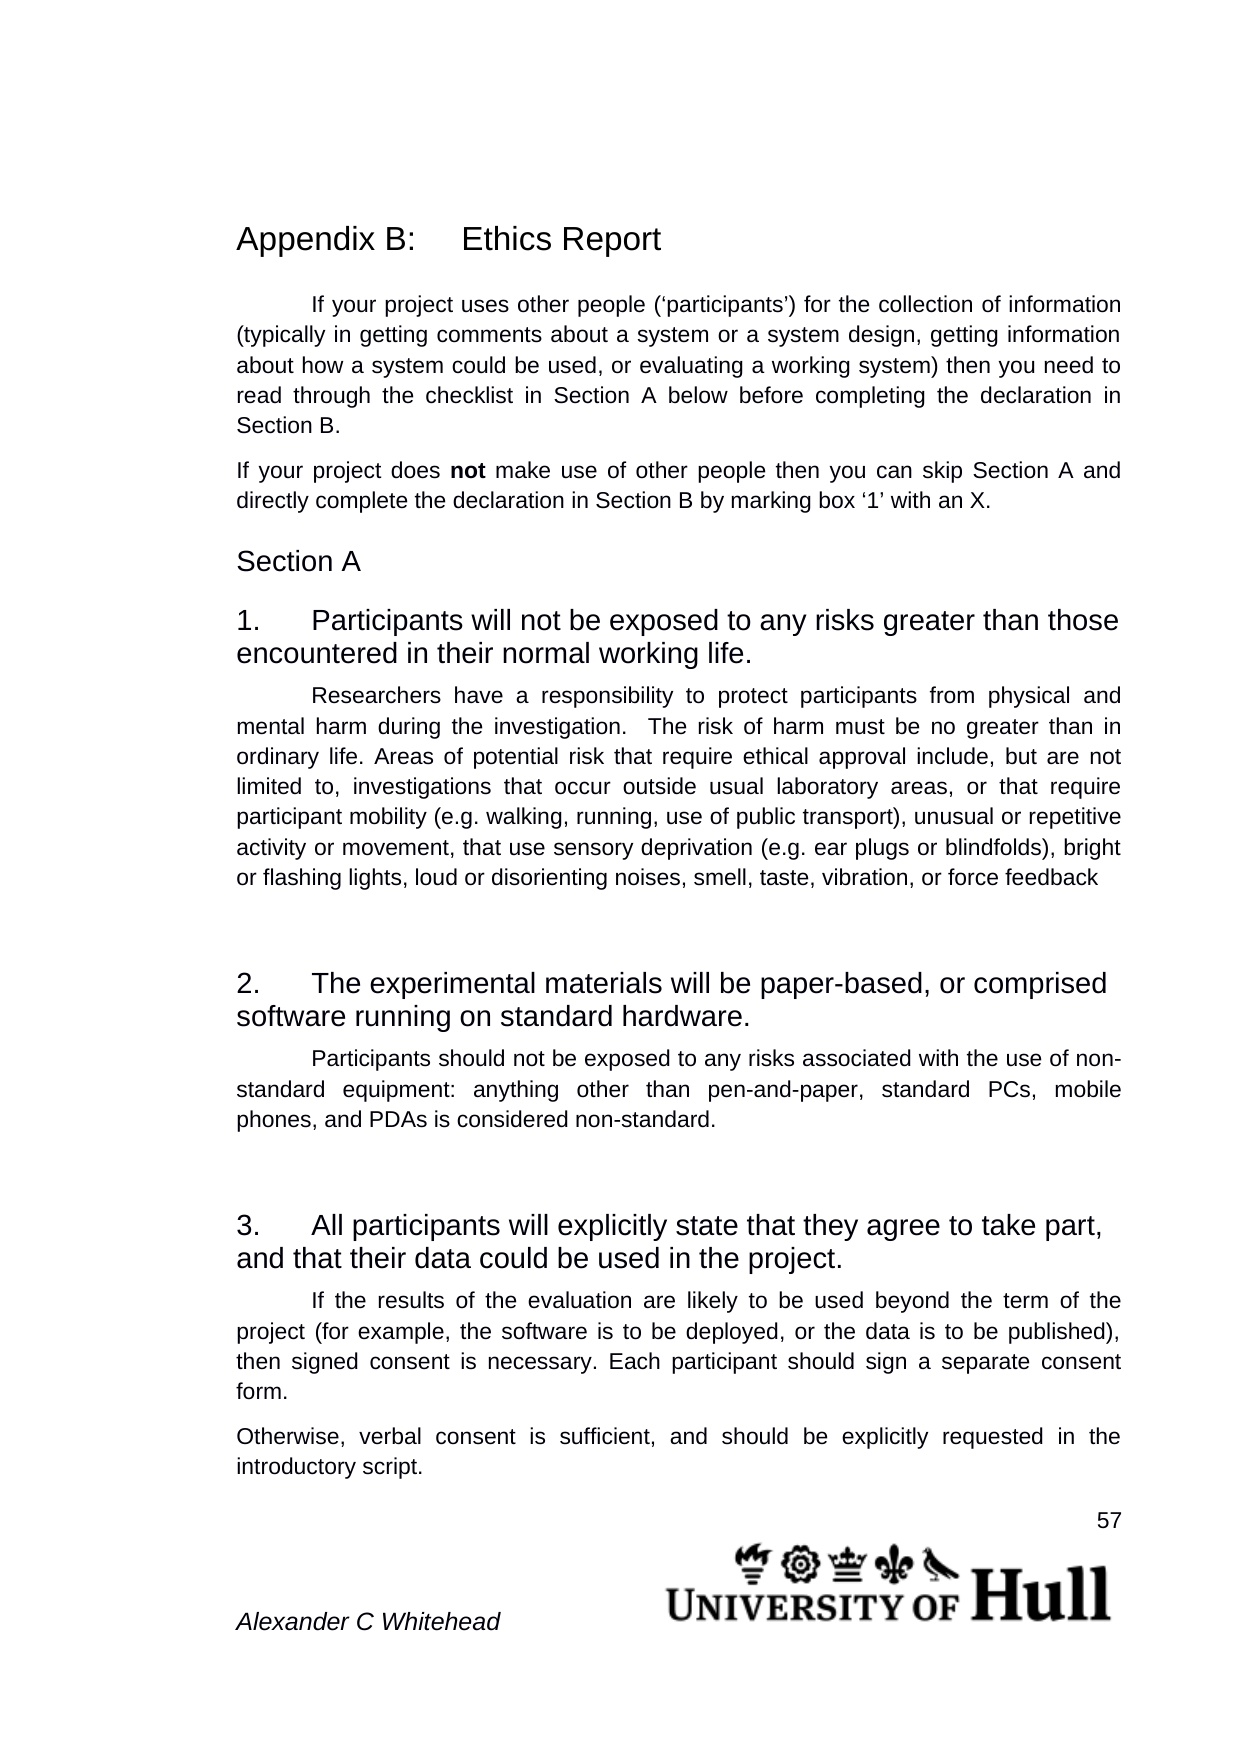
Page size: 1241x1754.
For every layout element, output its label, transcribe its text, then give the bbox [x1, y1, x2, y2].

text Otherwise, verbal consent is sufficient, and should be explicitly requested in the introductory script. [236, 1423, 1122, 1479]
subtitle Section A [236, 544, 1122, 578]
picture [659, 1533, 1119, 1631]
text Researchers have a responsibility to protect participants from physical and mental harm during the investigation. The risk of harm must be no greater than in ordinary life. Areas of potential risk that require ethical approval include, but are not limited to, investigations that occur outside usual laboratory areas, or that require participant mobility (e.g. walking, running, use of public transport), unusual or repetitive activity or movement, that use sensory deprivation (e.g. ear plugs or blindfolds), bright or flashing lights, loud or disorienting noises, smell, taste, vibration, or force feedback [236, 682, 1122, 890]
text If your project does not make use of other people then you can skip Section A and directly complete the declaration in Section B by marking box ‘1’ with an X. [236, 457, 1122, 513]
subtitle 2. The experimental materials will be paper-based, or comprised software running on standard hardware. [236, 966, 1122, 1033]
subtitle Ethics Report [236, 219, 1122, 258]
text If your project uses other people (‘participants’) for the collection of information (typically in getting comments about a system or a system design, getting information about how a system could be used, or evaluating a working system) then you need to read through the checklist in Section A below before completing the declaration in Section B. [236, 291, 1122, 438]
text Participants should not be exposed to any risks associated with the use of non-standard equipment: anything other than pen-and-paper, standard PCs, mobile phones, and PDAs is considered non-standard. [236, 1045, 1122, 1132]
subtitle 3. All participants will explicitly state that they agree to take part, and that their data could be used in the project. [236, 1208, 1122, 1275]
subtitle 1. Participants will not be exposed to any risks greater than those encountered in their normal working life. [236, 603, 1122, 670]
text If the results of the evaluation are likely to be used beyond the term of the project (for example, the software is to be deployed, or the data is to be published), then signed consent is necessary. Each participant should sign a separate consent form. [236, 1287, 1122, 1404]
